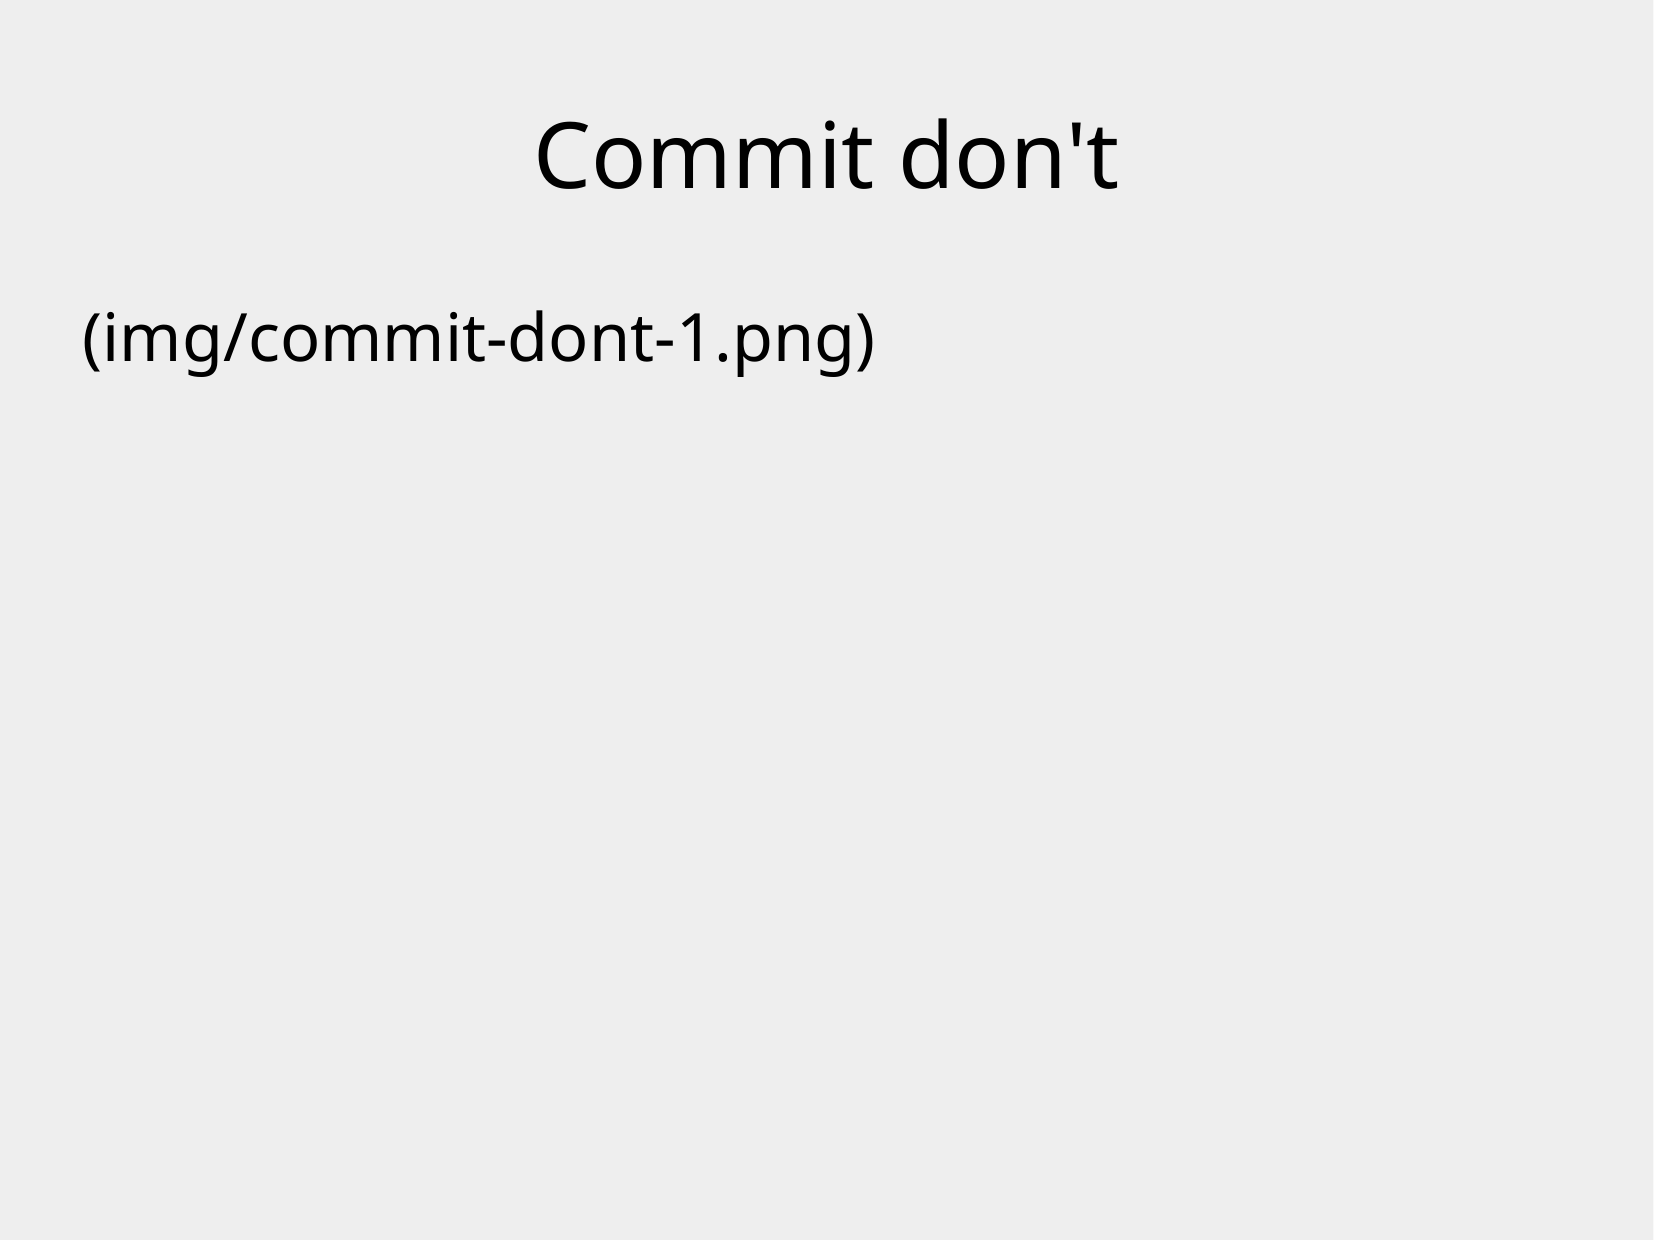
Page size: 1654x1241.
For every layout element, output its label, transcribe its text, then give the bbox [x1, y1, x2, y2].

title Commit don't [82, 49, 1571, 257]
list (img/commit-dont-1.png) [82, 290, 1571, 1010]
